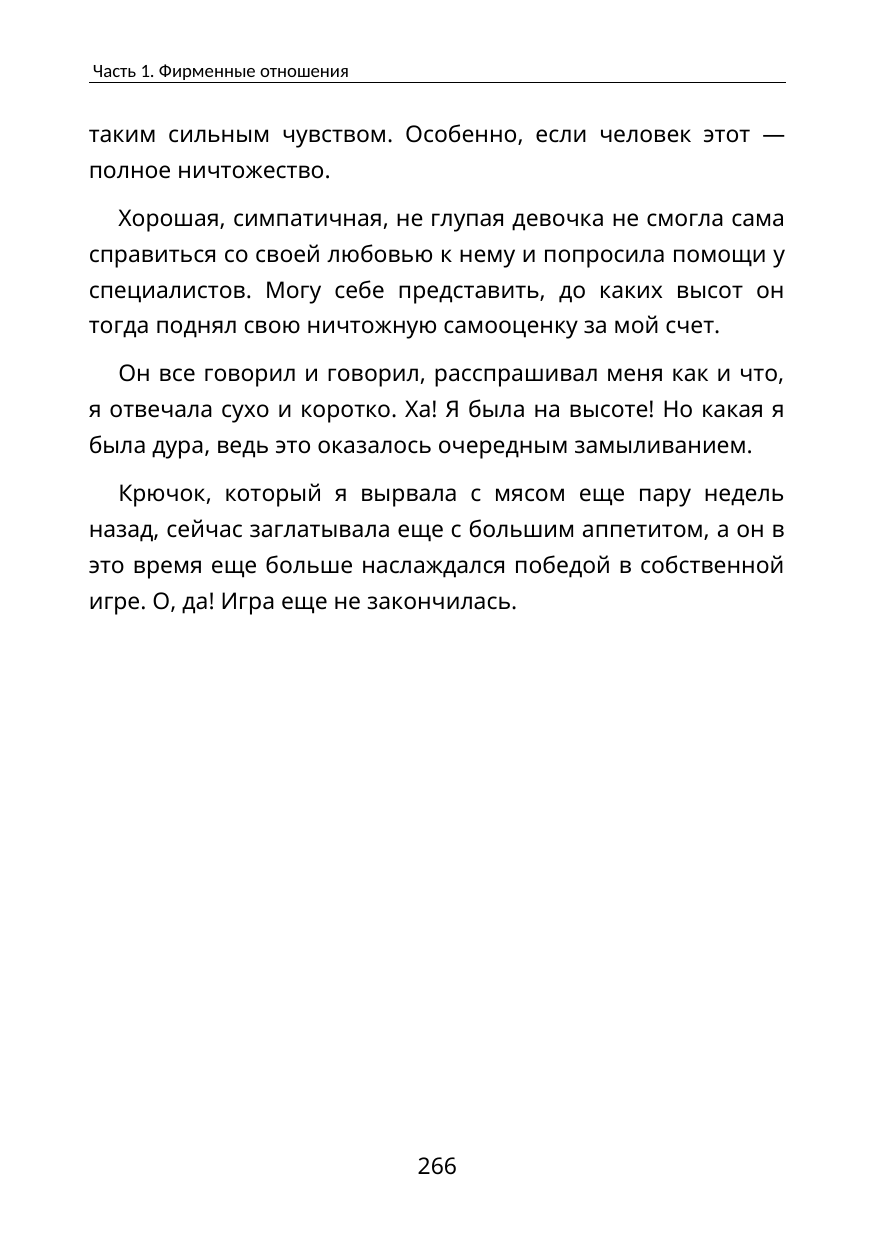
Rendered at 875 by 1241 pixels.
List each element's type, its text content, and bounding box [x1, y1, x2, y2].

text Крючок, который я вырвала с мясом еще пару недель назад, сейчас заглатывала еще с большим аппетитом, а он в это время еще больше наслаждался победой в собственной игре. О, да! Игра еще не закончилась. [88, 477, 786, 616]
text Он все говорил и говорил, расспрашивал меня как и что, я отвечала сухо и коротко. Ха! Я была на высоте! Но какая я была дура, ведь это оказалось очередным замыливанием. [88, 357, 786, 460]
text таким сильным чувством. Особенно, если человек этот — полное ничтожество. [88, 118, 786, 185]
text Хорошая, симпатичная, не глупая девочка не смогла сама справиться со своей любовью к нему и попросила помощи у специалистов. Могу себе представить, до каких высот он тогда поднял свою ничтожную самооценку за мой счет. [88, 202, 786, 341]
